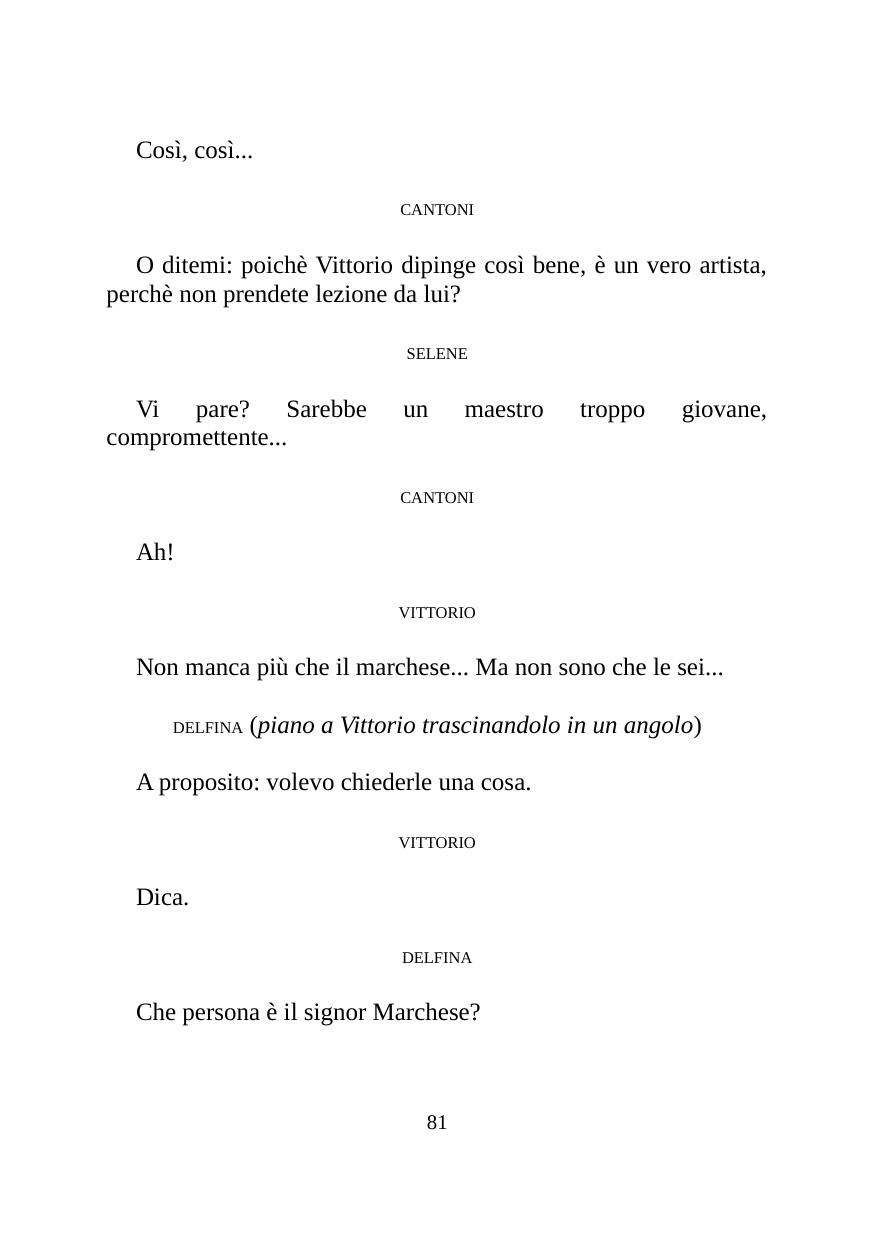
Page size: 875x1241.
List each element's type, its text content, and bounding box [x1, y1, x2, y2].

text Così, così... [106, 135, 768, 164]
text Vi pare? Sarebbe un maestro troppo giovane, compromettente... [106, 394, 768, 451]
text Dica. [106, 882, 768, 911]
text selene [106, 336, 768, 365]
text delfina [106, 940, 768, 969]
text Non manca più che il marchese... Ma non sono che le sei... [106, 652, 768, 681]
text Ah! [106, 537, 768, 566]
text Che persona è il signor Marchese? [106, 997, 768, 1026]
text cantoni [106, 192, 768, 221]
text A proposito: volevo chiederle una cosa. [106, 767, 768, 796]
text vittorio [106, 595, 768, 624]
text delfina (piano a Vittorio trascinandolo in un angolo) [106, 710, 768, 739]
text O ditemi: poichè Vittorio dipinge così bene, è un vero artista, perchè non prendete lezione da lui? [106, 250, 768, 307]
text vittorio [106, 825, 768, 854]
text cantoni [106, 480, 768, 509]
